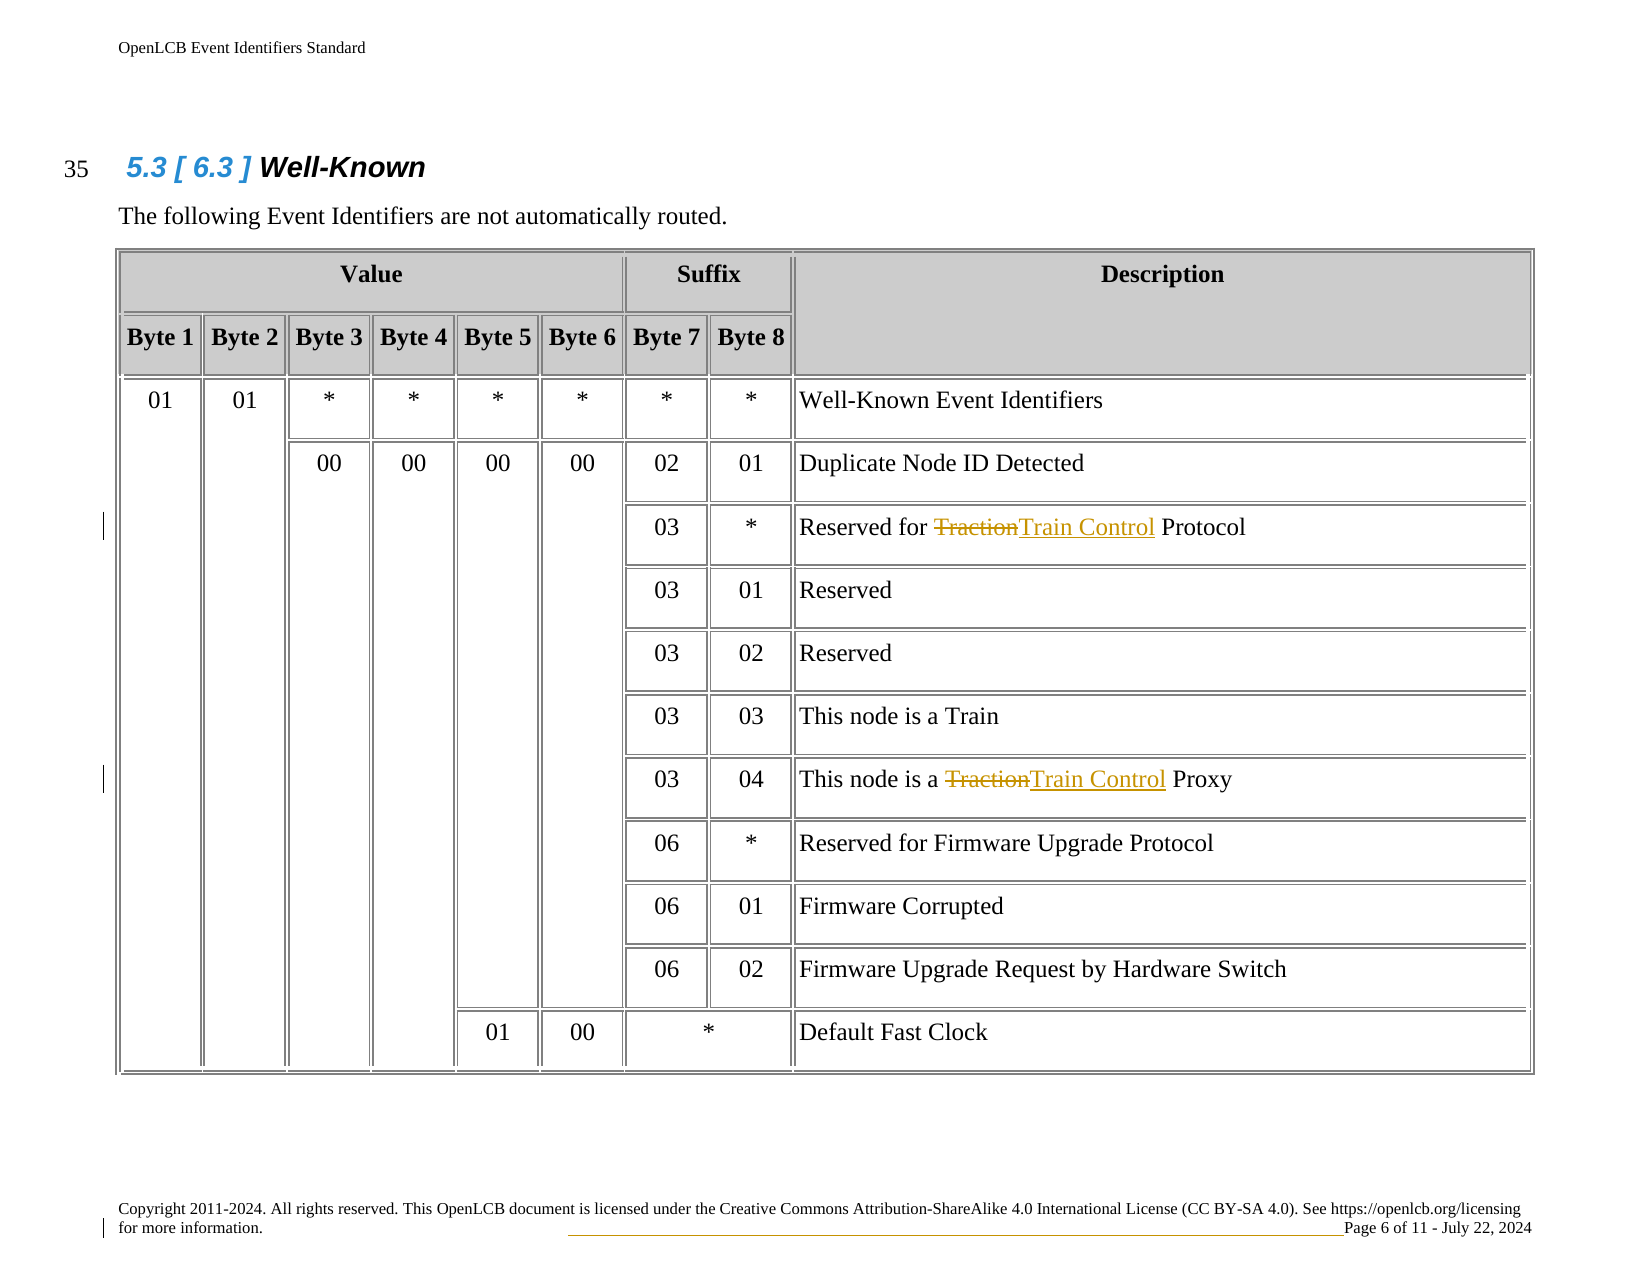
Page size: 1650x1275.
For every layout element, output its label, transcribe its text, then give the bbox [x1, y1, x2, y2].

table_cell 03 [711, 696, 790, 753]
table_cell Byte 1 [118, 311, 202, 374]
table_cell 00 [371, 437, 456, 1070]
table_cell Byte 6 [543, 316, 622, 374]
table_cell 00 [287, 437, 371, 1070]
table_cell * [543, 380, 622, 437]
table_header Value [121, 253, 624, 311]
table_header Description [793, 250, 1532, 374]
table_cell 01 [711, 443, 790, 501]
text The following Event Identifiers are not automatically routed. [118, 201, 1532, 230]
table_cell Reserved for Firmware Upgrade Protocol [793, 817, 1532, 880]
table_cell 01 [203, 374, 287, 1070]
table_header Suffix [624, 250, 793, 311]
table_cell Byte 5 [458, 316, 537, 374]
table_cell * [374, 380, 453, 437]
table_cell * [711, 822, 790, 880]
table_cell 06 [627, 885, 706, 943]
table_cell Firmware Upgrade Request by Hardware Switch [793, 943, 1532, 1006]
table_cell 02 [627, 443, 706, 501]
table_cell This node is a Train [793, 690, 1532, 753]
table_cell * [711, 506, 790, 564]
table_cell 06 [627, 949, 706, 1006]
table_cell 00 [540, 1011, 624, 1070]
table_cell 03 [627, 759, 706, 817]
table_cell * [711, 380, 790, 437]
table_cell 01 [456, 1006, 540, 1070]
table_cell 01 [711, 569, 790, 627]
table_cell 03 [627, 569, 706, 627]
table_cell Byte 7 [627, 316, 706, 374]
table_cell Firmware Corrupted [793, 880, 1532, 943]
table_cell * [458, 380, 537, 437]
table_cell Byte 2 [205, 316, 284, 374]
table_cell Duplicate Node ID Detected [793, 437, 1532, 501]
table_cell 03 [627, 696, 706, 753]
table_cell Byte 3 [290, 316, 369, 374]
subtitle Well-Known [118, 150, 1532, 183]
table_cell Reserved for Train Control Protocol [793, 501, 1532, 564]
table_cell Byte 4 [374, 316, 453, 374]
table_cell * [290, 380, 369, 437]
table_cell 06 [627, 822, 706, 880]
table_cell 03 [627, 506, 706, 564]
table_cell 03 [627, 632, 706, 690]
table_cell This node is a Train Control Proxy [793, 754, 1532, 817]
table_cell * [627, 380, 706, 437]
table_cell 00 [458, 443, 537, 1006]
table_cell 04 [711, 759, 790, 817]
table_cell Reserved [793, 627, 1532, 690]
table_cell 02 [711, 632, 790, 690]
table_cell 00 [543, 443, 622, 1006]
table_cell * [624, 1006, 793, 1070]
table_cell Byte 8 [711, 316, 790, 374]
table_cell Well-Known Event Identifiers [793, 374, 1532, 437]
table_cell 02 [711, 949, 790, 1006]
table_cell 01 [118, 374, 202, 1070]
table_cell 01 [711, 885, 790, 943]
table_cell Reserved [793, 564, 1532, 627]
table_cell Default Fast Clock [793, 1006, 1532, 1070]
